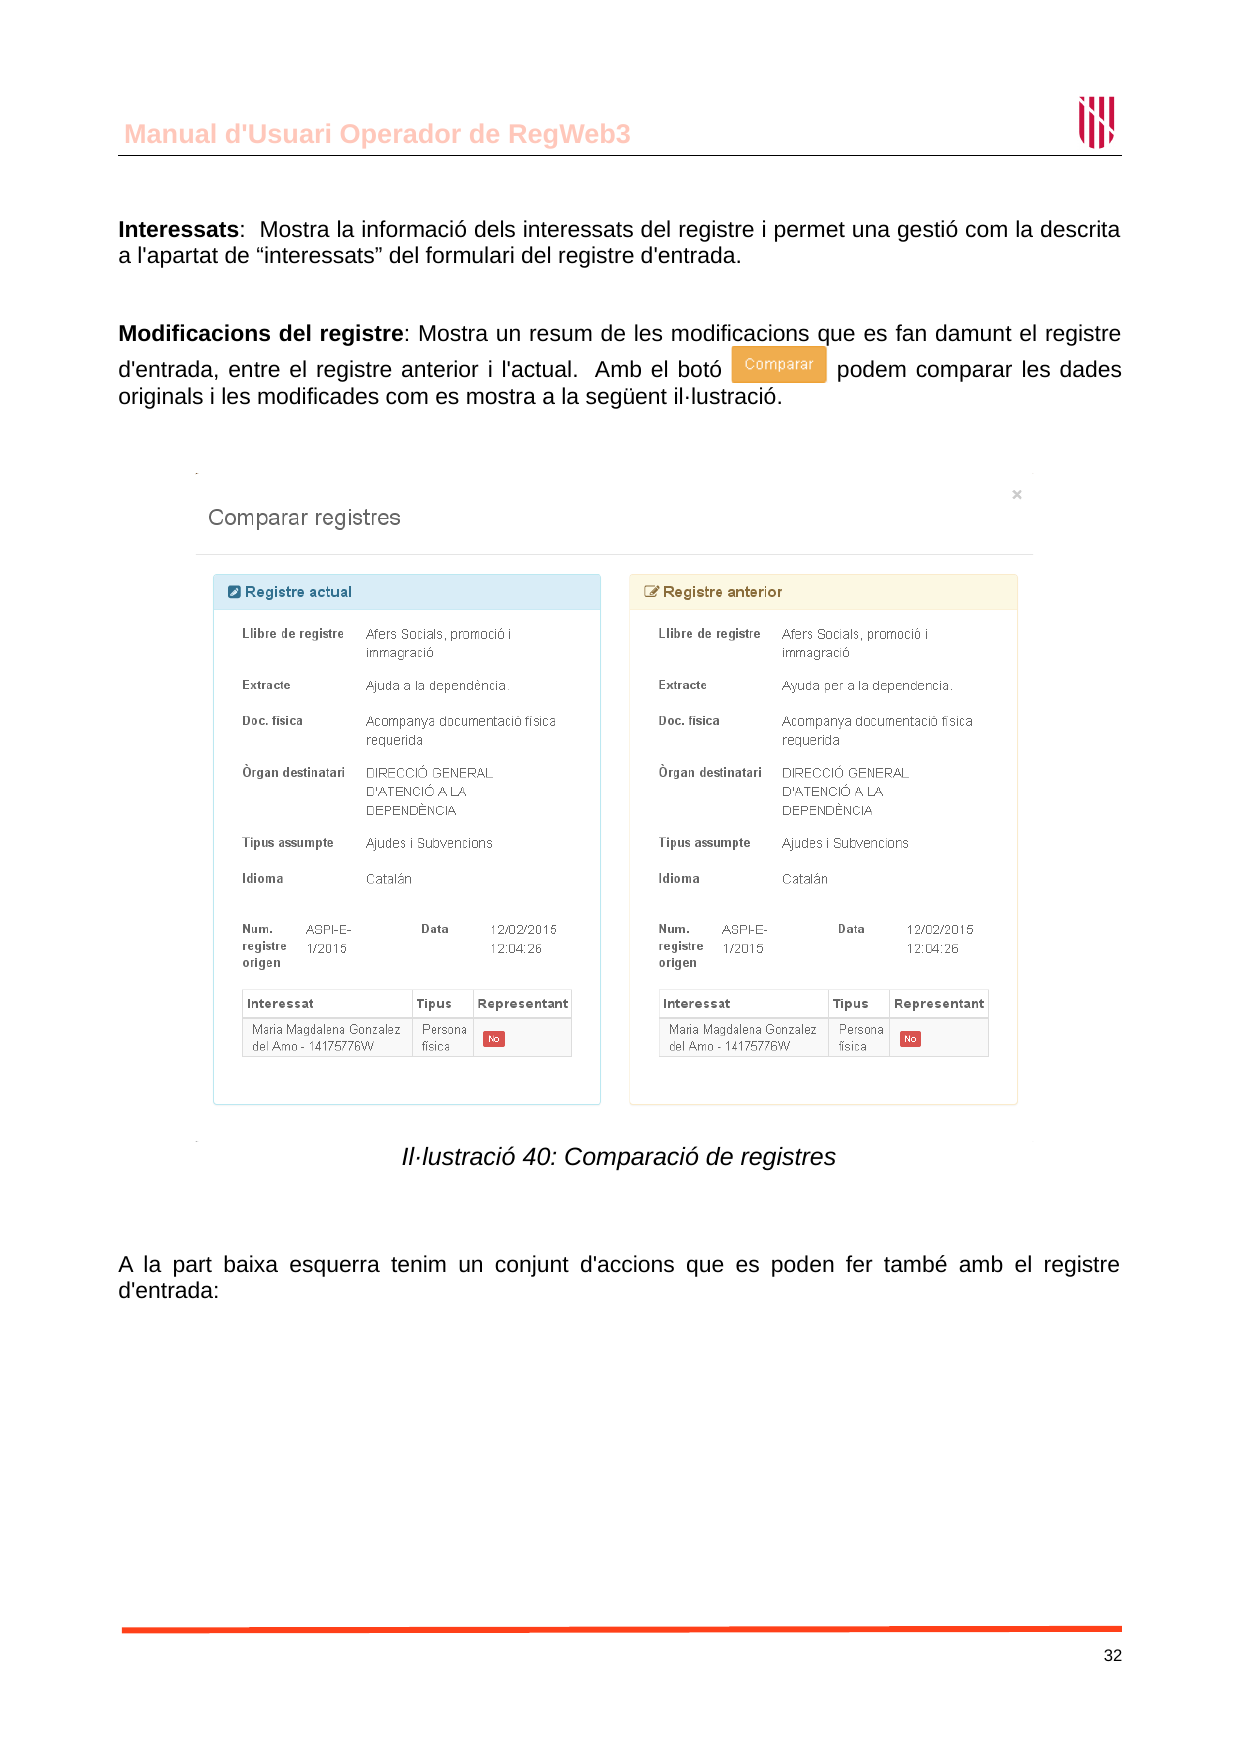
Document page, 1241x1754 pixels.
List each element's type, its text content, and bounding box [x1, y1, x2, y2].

text A la part baixa esquerra tenim un conjunt d'accions que es poden fer també amb el registre d'entrada: [118, 1251, 1122, 1304]
picture [195, 473, 1034, 1142]
picture [1076, 94, 1117, 150]
text Modificacions del registre: Mostra un resum de les modificacions que es fan damunt el registre d'entrada, entre el registre anterior i l'actual. Amb el botó podem comparar les dades originals i les modificades com es mostra a la següent il·lustració. [118, 320, 1122, 409]
text Interessats: Mostra la informació dels interessats del registre i permet una gestió com la descrita a l'apartat de “interessats” del formulari del registre d'entrada. [118, 216, 1122, 268]
picture [731, 346, 828, 383]
text Il·lustració 40: Comparació de registres [118, 1142, 1122, 1171]
